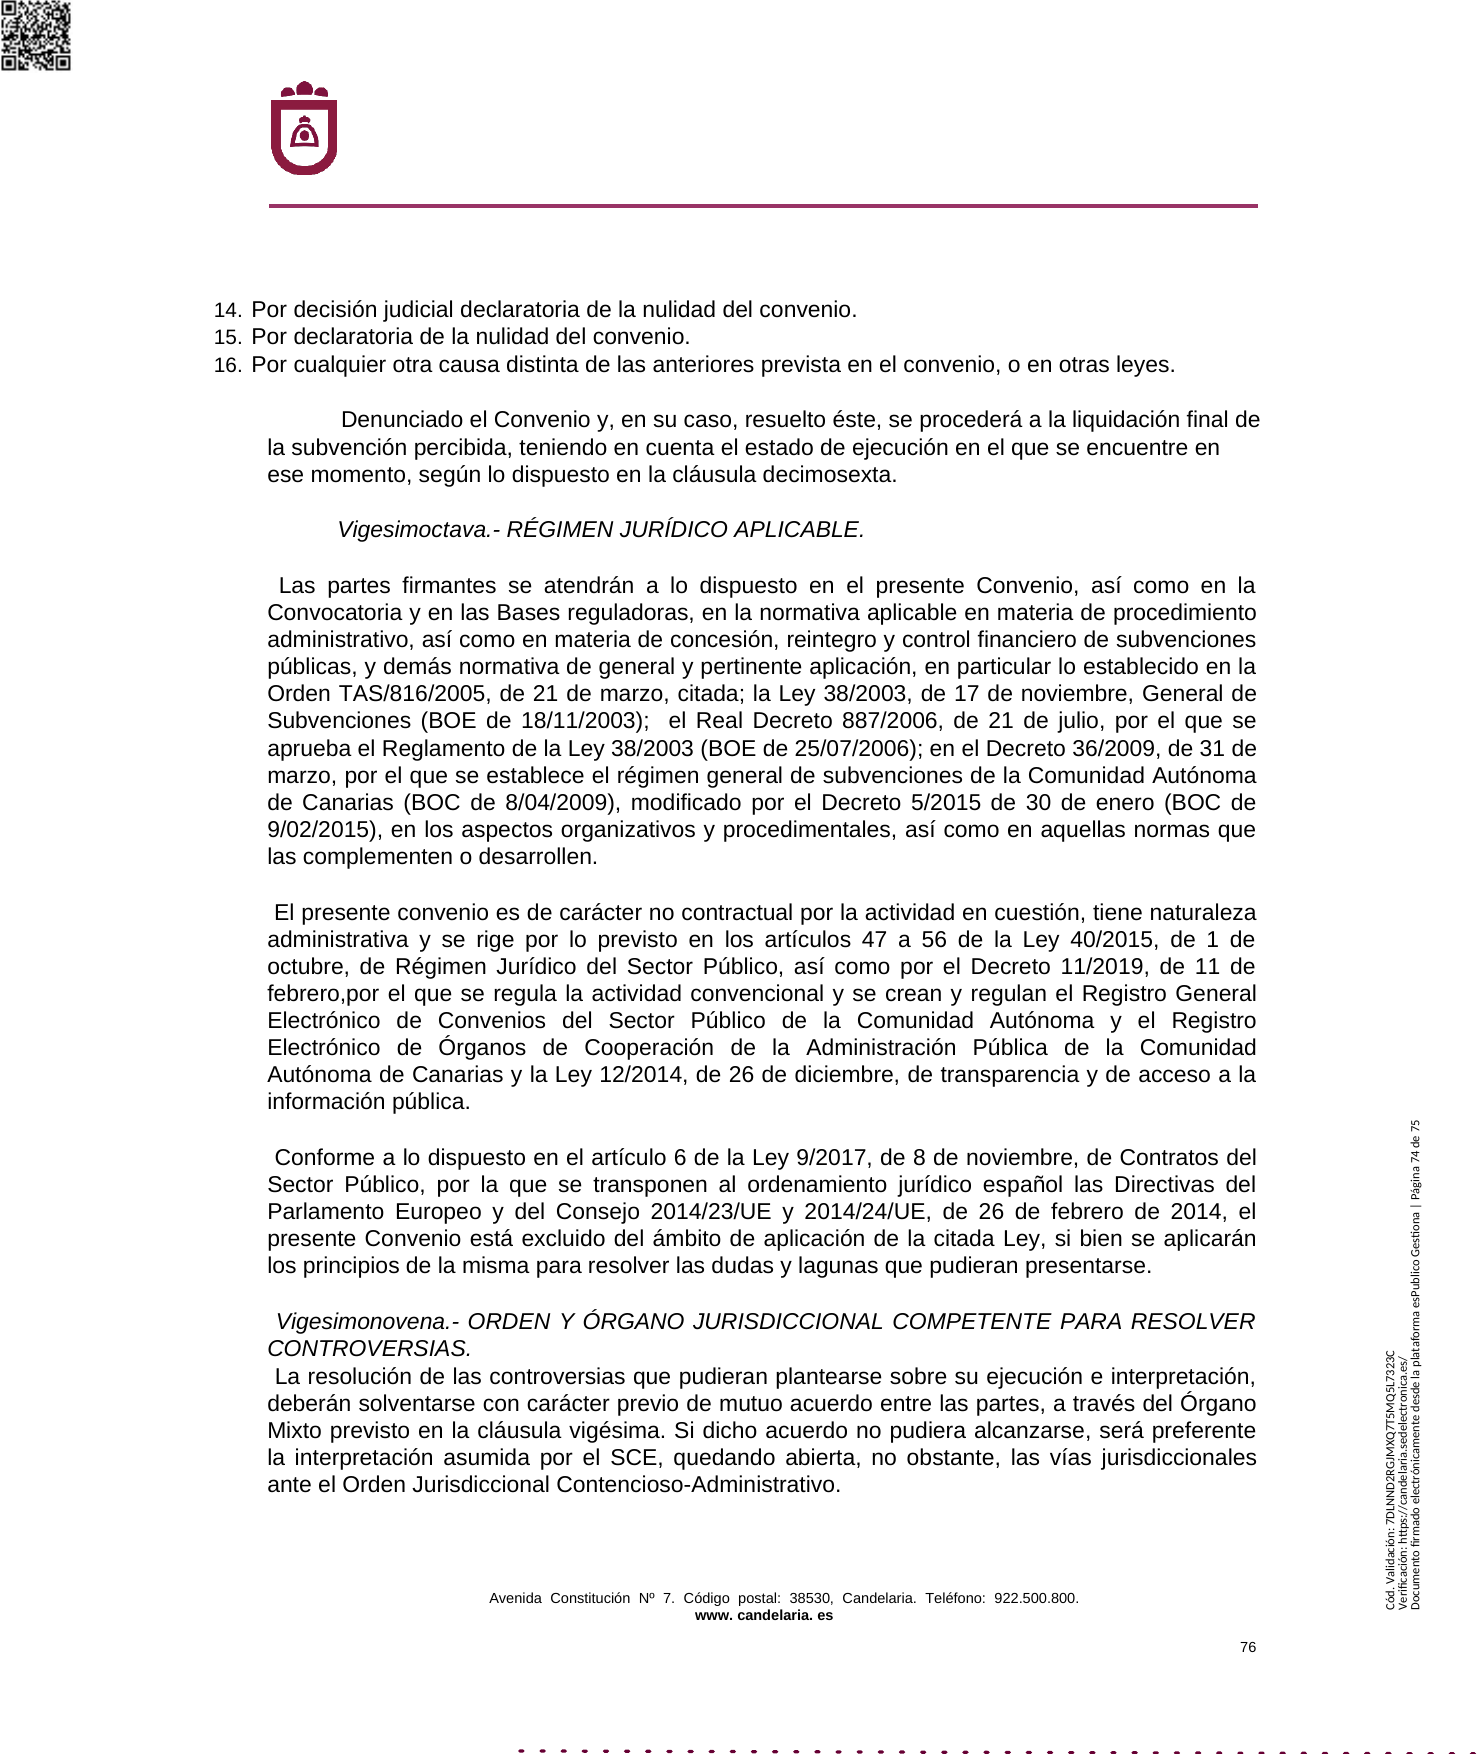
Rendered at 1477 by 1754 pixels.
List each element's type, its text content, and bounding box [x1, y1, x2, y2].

text La resolución de las controversias que pudieran plantearse sobre su ejecución e interpretación, deberán solventarse con carácter previo de mutuo acuerdo entre las partes, a través del Órgano Mixto previsto en la cláusula vigésima. Si dicho acuerdo no pudiera alcanzarse, será preferente la interpretación asumida por el SCE, quedando abierta, no obstante, las vías jurisdiccionales ante el Orden Jurisdiccional Contencioso-Administrativo. [267, 1363, 1257, 1497]
list Por cualquier otra causa distinta de las anteriores prevista en el convenio, o en otras leyes. [214, 351, 1257, 377]
text El presente convenio es de carácter no contractual por la actividad en cuestión, tiene naturaleza administrativa y se rige por lo previsto en los artículos 47 a 56 de la Ley 40/2015, de 1 de octubre, de Régimen Jurídico del Sector Público, así como por el Decreto 11/2019, de 11 de febrero,por el que se regula la actividad convencional y se crean y regulan el Registro General Electrónico de Convenios del Sector Público de la Comunidad Autónoma y el Registro Electrónico de Órganos de Cooperación de la Administración Pública de la Comunidad Autónoma de Canarias y la Ley 12/2014, de 26 de diciembre, de transparencia y de acceso a la información pública. [267, 898, 1257, 1114]
text Conforme a lo dispuesto en el artículo 6 de la Ley 9/2017, de 8 de noviembre, de Contratos del Sector Público, por la que se transponen al ordenamiento jurídico español las Directivas del Parlamento Europeo y del Consejo 2014/23/UE y 2014/24/UE, de 26 de febrero de 2014, el presente Convenio está excluido del ámbito de aplicación de la citada Ley, si bien se aplicarán los principios de la misma para resolver las dudas y lagunas que pudieran presentarse. [267, 1144, 1257, 1278]
list Por decisión judicial declaratoria de la nulidad del convenio. [214, 296, 1257, 322]
text Las partes firmantes se atendrán a lo dispuesto en el presente Convenio, así como en la Convocatoria y en las Bases reguladoras, en la normativa aplicable en materia de procedimiento administrativo, así como en materia de concesión, reintegro y control financiero de subvenciones públicas, y demás normativa de general y pertinente aplicación, en particular lo establecido en la Orden TAS/816/2005, de 21 de marzo, citada; la Ley 38/2003, de 17 de noviembre, General de Subvenciones (BOE de 18/11/2003); el Real Decreto 887/2006, de 21 de julio, por el que se aprueba el Reglamento de la Ley 38/2003 (BOE de 25/07/2006); en el Decreto 36/2009, de 31 de marzo, por el que se establece el régimen general de subvenciones de la Comunidad Autónoma de Canarias (BOC de 8/04/2009), modificado por el Decreto 5/2015 de 30 de enero (BOC de 9/02/2015), en los aspectos organizativos y procedimentales, así como en aquellas normas que las complementen o desarrollen. [267, 572, 1257, 869]
list Por declaratoria de la nulidad del convenio. [214, 323, 1257, 349]
text Vigesimonovena.- ORDEN Y ÓRGANO JURISDICCIONAL COMPETENTE PARA RESOLVER CONTROVERSIAS. [267, 1308, 1258, 1361]
text Vigesimoctava.- RÉGIMEN JURÍDICO APLICABLE. [251, 516, 1263, 543]
text Denunciado el Convenio y, en su caso, resuelto éste, se procederá a la liquidación final de la subvención percibida, teniendo en cuenta el estado de ejecución en el que se encuentre en ese momento, según lo dispuesto en la cláusula decimosexta. [267, 406, 1263, 487]
